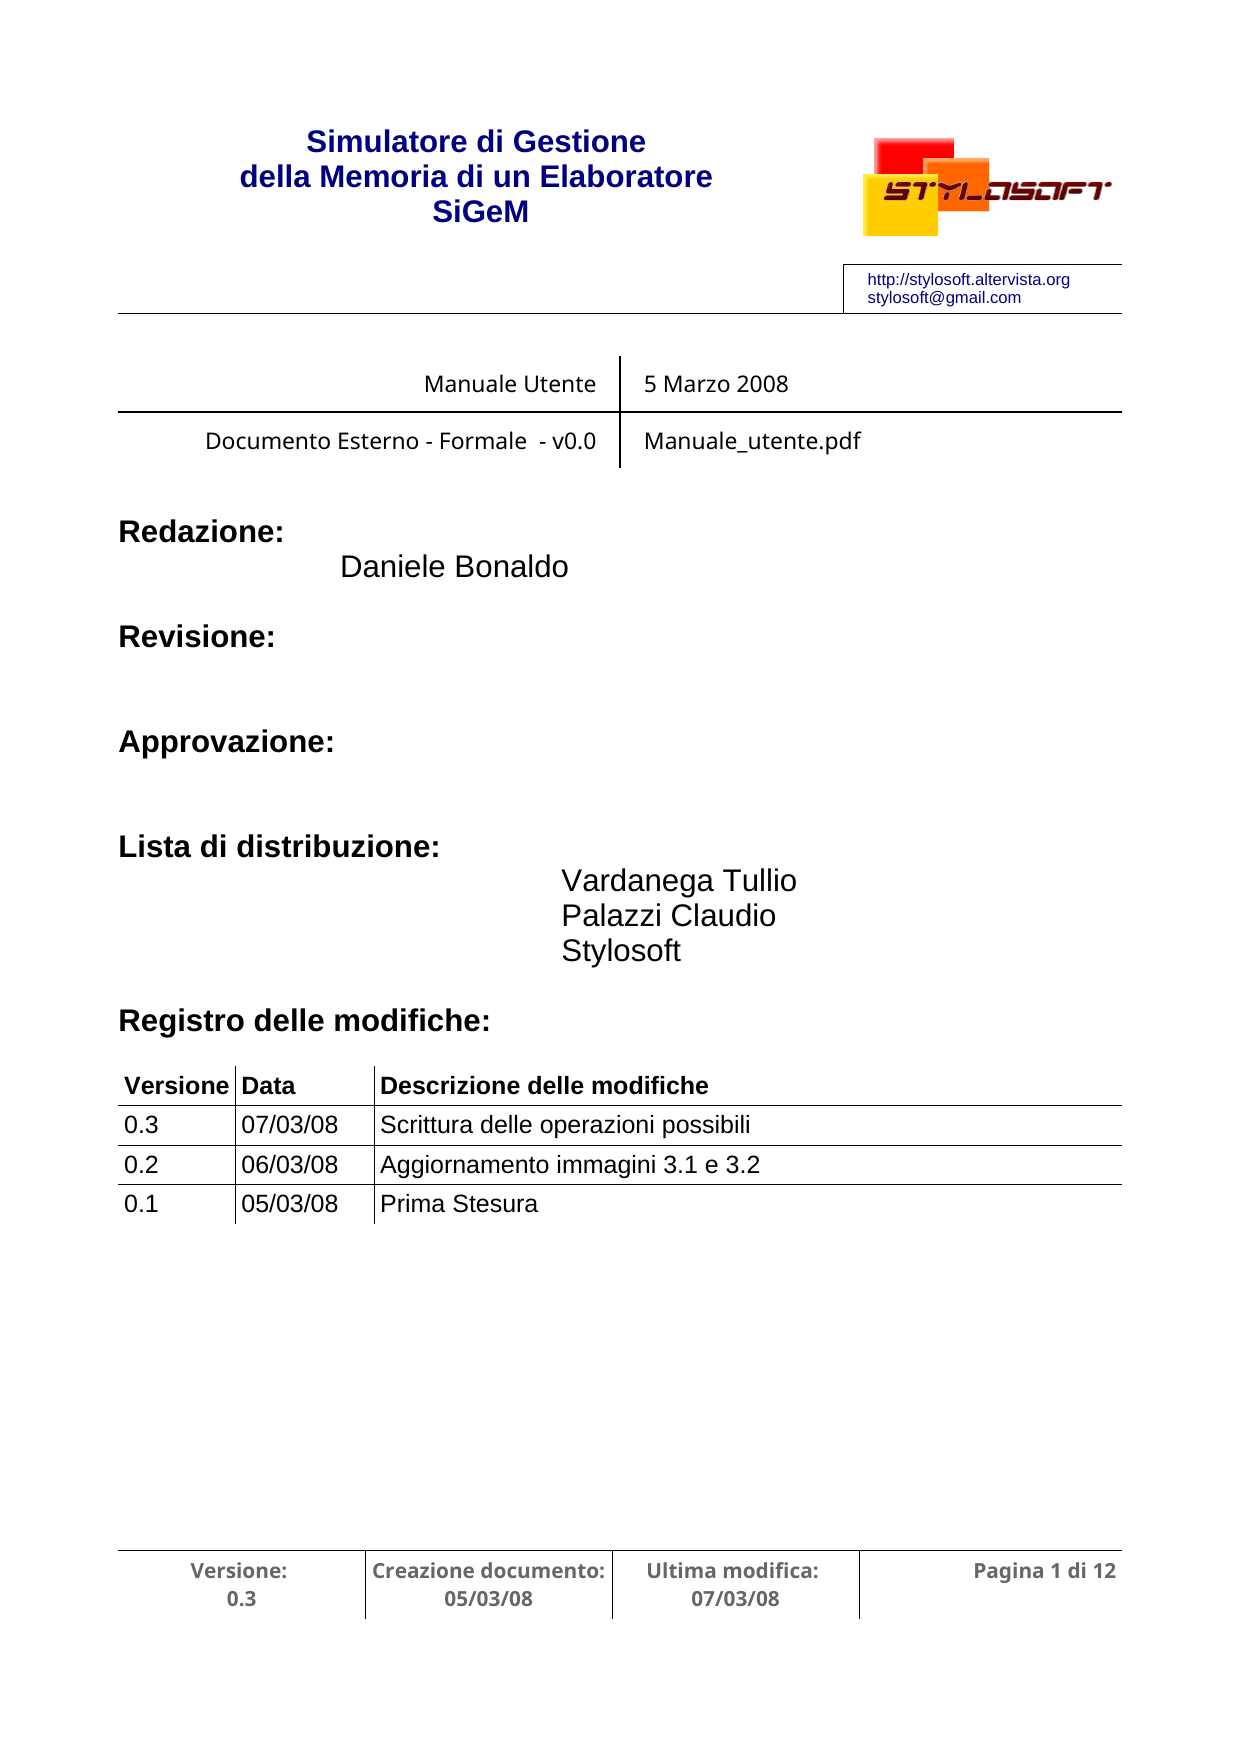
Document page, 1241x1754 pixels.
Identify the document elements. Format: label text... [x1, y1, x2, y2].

text Redazione: [118, 514, 1122, 549]
table_header Descrizione delle modifiche [375, 1066, 1122, 1105]
table_cell Manuale_utente.pdf [621, 413, 1122, 468]
text Daniele Bonaldo [118, 549, 1122, 584]
text Lista di distribuzione: [118, 829, 1122, 863]
picture [848, 123, 1117, 247]
table_cell 0.3 [118, 1106, 235, 1145]
text Palazzi Claudio [118, 898, 1122, 933]
table_cell Aggiornamento immagini 3.1 e 3.2 [375, 1146, 1122, 1184]
table_cell 0.1 [118, 1185, 235, 1224]
text Registro delle modifiche: [118, 1003, 1122, 1038]
table_cell 0.2 [118, 1146, 235, 1184]
table_cell Documento Esterno - Formale - v0.0 [118, 413, 619, 468]
text Stylosoft [118, 933, 1122, 968]
table_header Data [236, 1066, 374, 1105]
table_header Versione [118, 1066, 235, 1105]
table_cell Prima Stesura [375, 1185, 1122, 1224]
table_header Manuale Utente [118, 356, 619, 411]
table_cell 06/03/08 [236, 1146, 374, 1184]
table_cell Scrittura delle operazioni possibili [375, 1106, 1122, 1145]
table_cell 07/03/08 [236, 1106, 374, 1145]
table_header 5 Marzo 2008 [621, 356, 1122, 411]
text Revisione: [118, 619, 1122, 654]
text Vardanega Tullio [118, 863, 1122, 898]
text Approvazione: [118, 724, 1122, 759]
table_cell 05/03/08 [236, 1185, 374, 1224]
